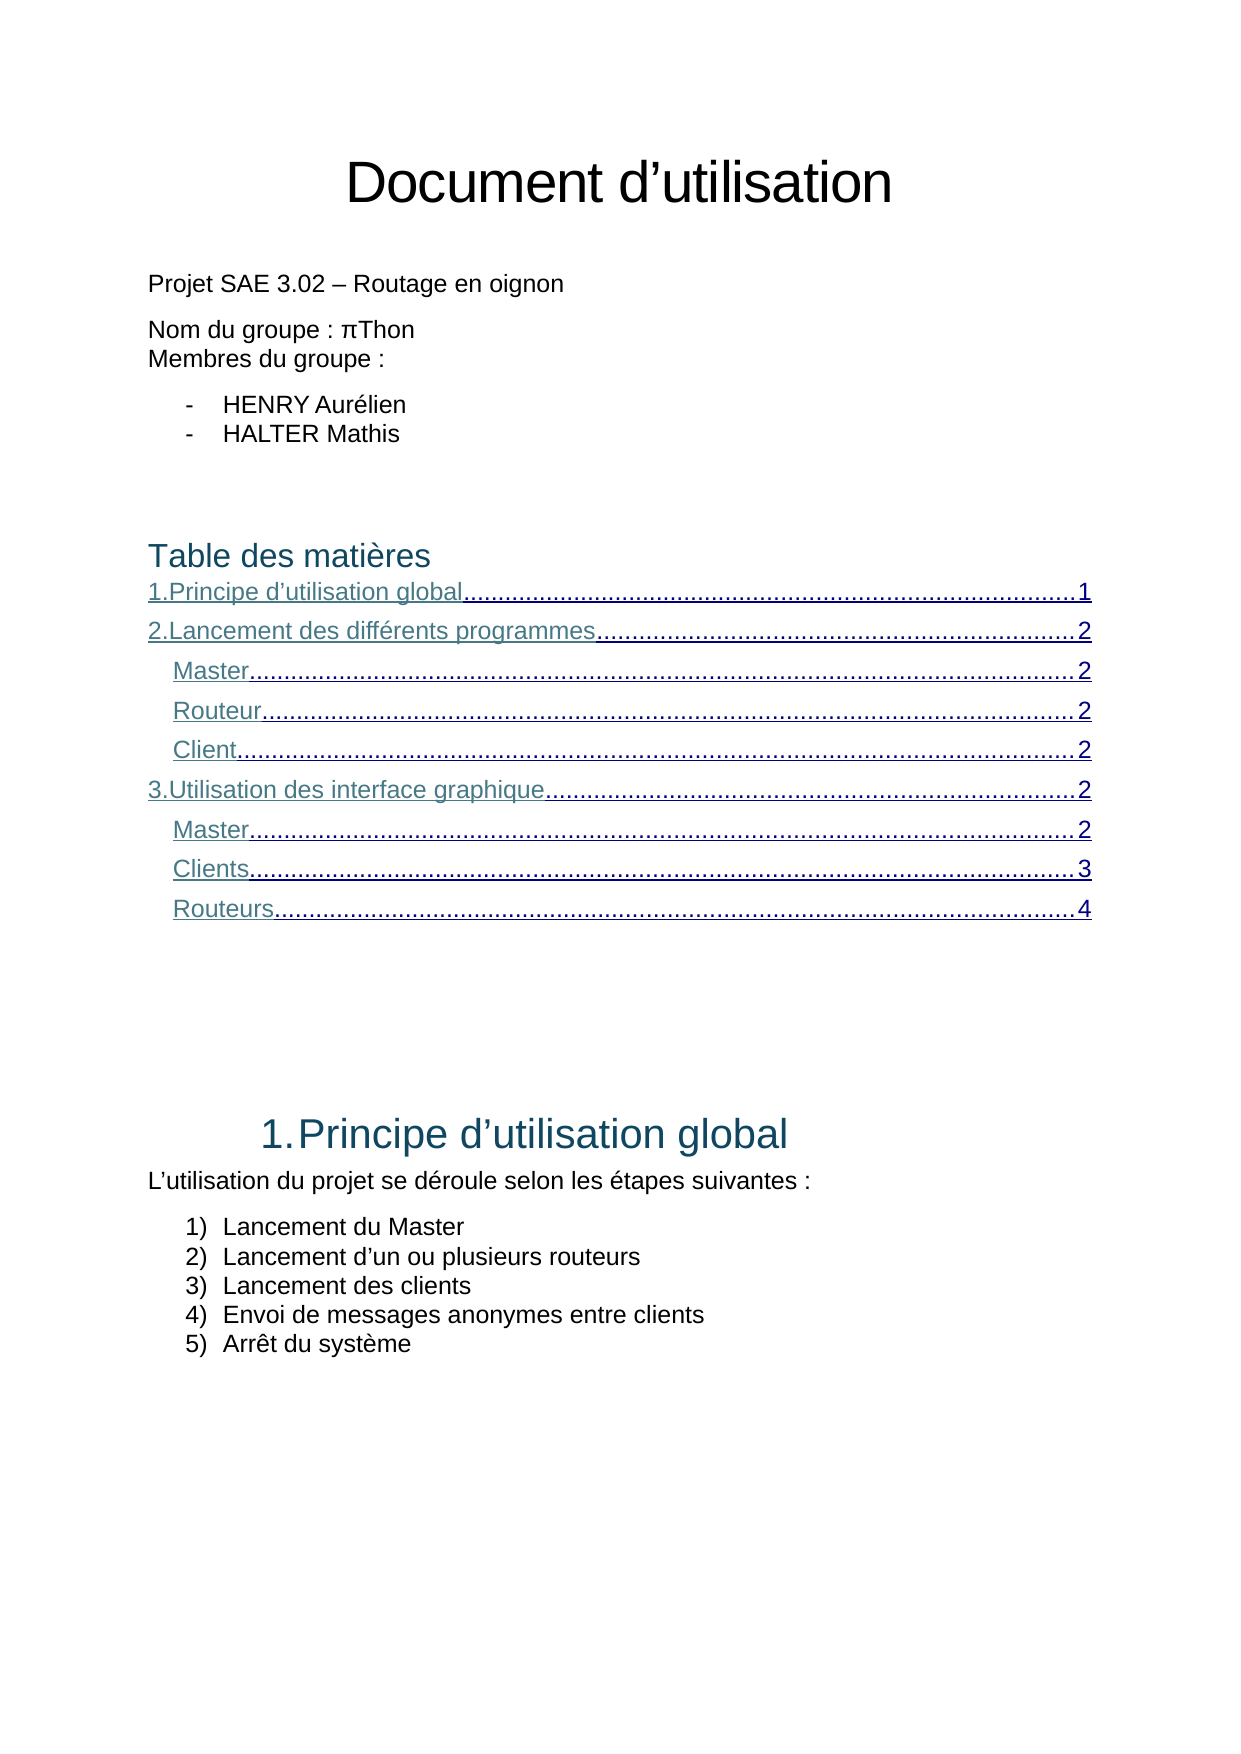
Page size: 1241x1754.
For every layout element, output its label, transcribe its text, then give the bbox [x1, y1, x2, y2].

text L’utilisation du projet se déroule selon les étapes suivantes : [148, 1166, 1093, 1195]
text 3. Utilisation des interface graphique 2 [148, 775, 1093, 804]
text Client 2 [173, 735, 1093, 764]
list Principe d’utilisation global [260, 1109, 1093, 1157]
text Table des matières [148, 536, 1093, 575]
list Lancement d’un ou plusieurs routeurs [185, 1241, 1093, 1270]
text Document d’utilisation [148, 148, 1093, 215]
list Lancement des clients [185, 1271, 1093, 1299]
text Nom du groupe : πThon Membres du groupe : [148, 315, 1093, 373]
list HALTER Mathis [185, 419, 1093, 448]
list Envoi de messages anonymes entre clients [185, 1300, 1093, 1329]
text 1. Principe d’utilisation global 1 [148, 577, 1093, 605]
text Master 2 [173, 815, 1093, 843]
list HENRY Aurélien [185, 390, 1093, 419]
text Routeurs 4 [173, 894, 1093, 923]
text Clients 3 [173, 854, 1093, 883]
text Master 2 [173, 656, 1093, 685]
list Lancement du Master [185, 1212, 1093, 1241]
text Projet SAE 3.02 – Routage en oignon [148, 269, 1093, 298]
text 2. Lancement des différents programmes 2 [148, 616, 1093, 645]
list Arrêt du système [185, 1329, 1093, 1358]
text Routeur 2 [173, 696, 1093, 724]
